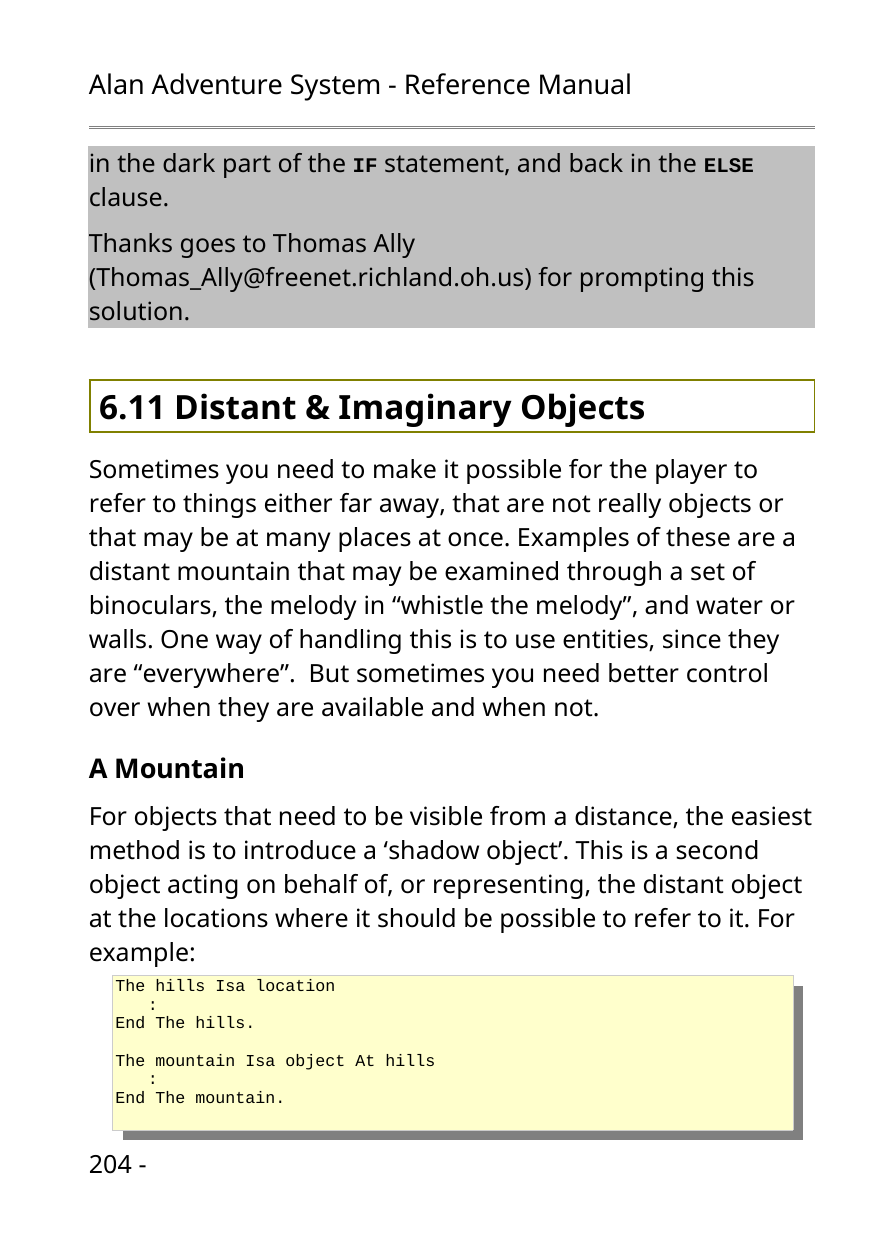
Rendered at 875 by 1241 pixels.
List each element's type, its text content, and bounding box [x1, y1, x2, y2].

text Thanks goes to Thomas Ally (Thomas_Ally@freenet.richland.oh.us) for prompting this solution. [88, 226, 815, 328]
subtitle Distant & Imaginary Objects [91, 381, 814, 431]
subtitle A Mountain [88, 749, 815, 786]
text in the dark part of the IF statement, and back in the ELSE clause. [88, 146, 815, 213]
text The hills Isa location : End The hills. The mountain Isa object At hills : End The mountain. [113, 976, 793, 1130]
text For objects that need to be visible from a distance, the easiest method is to in­troduce a ‘shadow object’. This is a second object acting on behalf of, or rep­resenting, the distant object at the locations where it should be possible to re­fer to it. For example: [88, 799, 815, 969]
text Sometimes you need to make it possible for the player to refer to things either far away, that are not really objects or that may be at many places at once. Ex­amples of these are a distant mountain that may be examined through a set of binoculars, the melody in “whistle the melody”, and water or walls. One way of handling this is to use entities, since they are “everywhere”. But sometimes you need better control over when they are available and when not. [88, 452, 815, 724]
